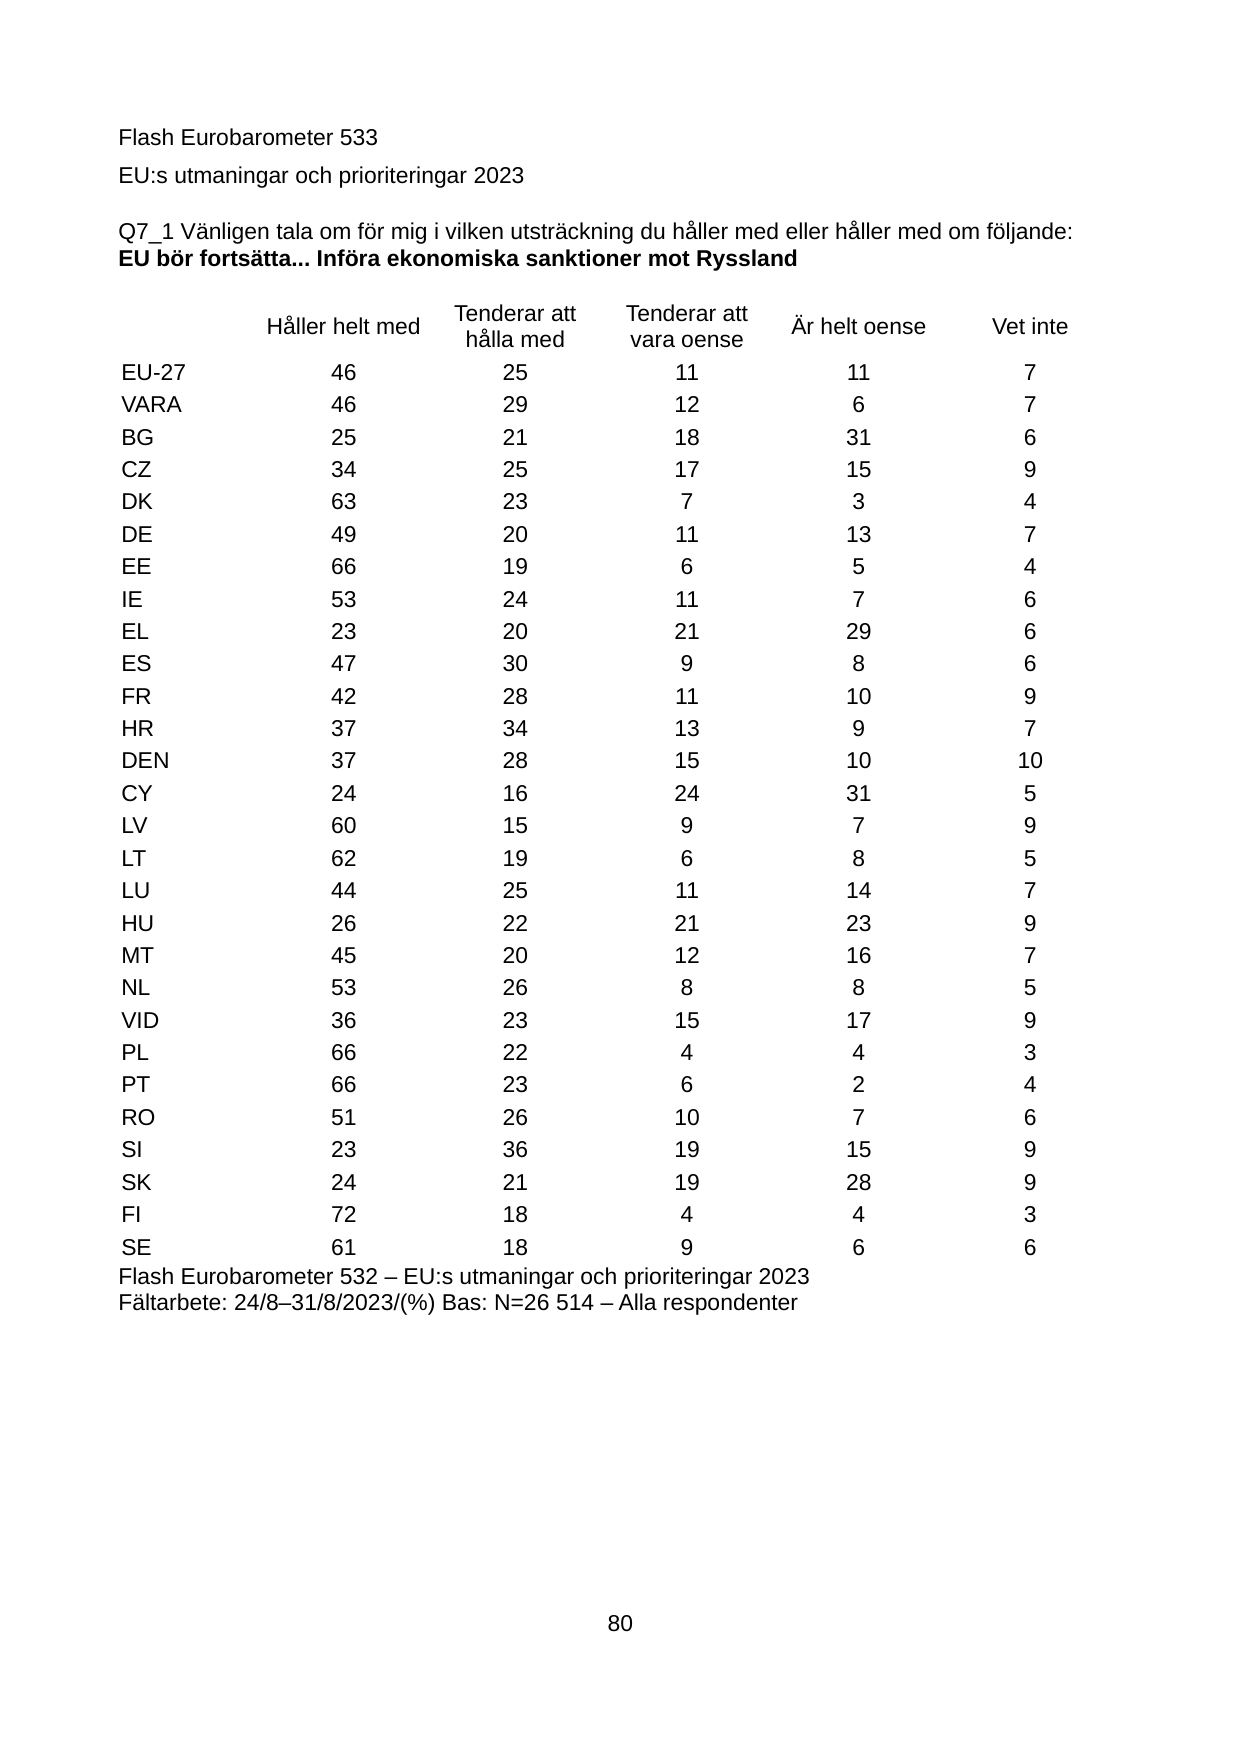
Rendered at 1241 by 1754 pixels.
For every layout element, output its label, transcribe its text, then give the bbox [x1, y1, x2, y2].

table_cell 14 [773, 874, 944, 906]
table_cell 13 [773, 518, 944, 550]
table_cell 16 [773, 939, 944, 971]
table_cell 37 [258, 712, 429, 744]
table_cell 24 [258, 1166, 429, 1198]
table_cell 7 [944, 518, 1116, 550]
table_cell 22 [429, 906, 601, 939]
table_cell 11 [601, 518, 773, 550]
table_cell 8 [773, 971, 944, 1004]
table_cell 15 [773, 453, 944, 485]
table_cell 25 [429, 356, 601, 388]
table_cell 9 [944, 1133, 1116, 1166]
table_cell 29 [773, 615, 944, 647]
table_cell 29 [429, 388, 601, 421]
table_cell 60 [258, 809, 429, 842]
table_cell SE [118, 1230, 258, 1263]
text EU bör fortsätta... Införa ekonomiska sanktioner mot Ryssland [118, 244, 1122, 271]
table_cell 19 [601, 1166, 773, 1198]
table_cell FR [118, 680, 258, 712]
table_cell VARA [118, 388, 258, 421]
table_cell 20 [429, 518, 601, 550]
table_cell 36 [258, 1004, 429, 1036]
table_cell 23 [429, 1004, 601, 1036]
table_cell 21 [429, 421, 601, 453]
table_cell 3 [944, 1198, 1116, 1230]
table_cell 6 [944, 1101, 1116, 1133]
table_cell 28 [429, 745, 601, 777]
table_cell 10 [773, 680, 944, 712]
table_cell 42 [258, 680, 429, 712]
table_cell 5 [773, 550, 944, 582]
table_cell 45 [258, 939, 429, 971]
table_cell 23 [429, 485, 601, 518]
table_header Tenderar att vara oense [601, 297, 773, 356]
table_cell 21 [429, 1166, 601, 1198]
table_cell 11 [773, 356, 944, 388]
table_cell 23 [258, 615, 429, 647]
table_cell FI [118, 1198, 258, 1230]
table_cell 53 [258, 583, 429, 615]
table_cell 44 [258, 874, 429, 906]
table_cell ES [118, 647, 258, 680]
table_cell 7 [944, 874, 1116, 906]
table_cell 15 [429, 809, 601, 842]
table_cell 7 [773, 583, 944, 615]
table_cell 26 [429, 971, 601, 1004]
table_cell 6 [944, 615, 1116, 647]
table_cell CZ [118, 453, 258, 485]
table_cell MT [118, 939, 258, 971]
table_cell 21 [601, 906, 773, 939]
table_cell 8 [773, 647, 944, 680]
table_cell EL [118, 615, 258, 647]
table_cell 19 [601, 1133, 773, 1166]
table_cell 6 [601, 550, 773, 582]
table_cell 18 [601, 421, 773, 453]
table_cell 9 [601, 647, 773, 680]
table_cell LU [118, 874, 258, 906]
table_cell 17 [601, 453, 773, 485]
table_cell 66 [258, 1069, 429, 1101]
table_cell 31 [773, 421, 944, 453]
table_header Håller helt med [258, 297, 429, 356]
table_cell 3 [773, 485, 944, 518]
table_cell 18 [429, 1198, 601, 1230]
table_cell 11 [601, 356, 773, 388]
table_cell 28 [429, 680, 601, 712]
table_cell 9 [944, 809, 1116, 842]
table_cell HU [118, 906, 258, 939]
table_cell 7 [773, 809, 944, 842]
table_cell 24 [258, 777, 429, 809]
table_cell 6 [773, 388, 944, 421]
table_cell 49 [258, 518, 429, 550]
table_cell 34 [258, 453, 429, 485]
table_cell 6 [944, 421, 1116, 453]
table_cell 66 [258, 550, 429, 582]
table_cell 6 [773, 1230, 944, 1263]
table_cell 12 [601, 939, 773, 971]
table_cell 72 [258, 1198, 429, 1230]
table_cell 4 [773, 1036, 944, 1068]
table_cell 11 [601, 583, 773, 615]
table_cell 34 [429, 712, 601, 744]
table_cell 20 [429, 939, 601, 971]
table_cell 5 [944, 842, 1116, 874]
table_cell 19 [429, 842, 601, 874]
text Fältarbete: 24/8–31/8/2023/(%) Bas: N=26 514 – Alla respondenter [118, 1289, 1122, 1316]
table_cell DEN [118, 745, 258, 777]
table_cell PL [118, 1036, 258, 1068]
table_cell 23 [429, 1069, 601, 1101]
table_cell DK [118, 485, 258, 518]
table_cell 13 [601, 712, 773, 744]
table_cell 61 [258, 1230, 429, 1263]
table_cell 15 [773, 1133, 944, 1166]
table_cell CY [118, 777, 258, 809]
table_cell 9 [944, 1166, 1116, 1198]
table_cell 11 [601, 874, 773, 906]
table_cell 4 [773, 1198, 944, 1230]
table_cell IE [118, 583, 258, 615]
table_cell 6 [944, 583, 1116, 615]
table_cell 8 [601, 971, 773, 1004]
table_cell 16 [429, 777, 601, 809]
table_cell 23 [258, 1133, 429, 1166]
table_cell 15 [601, 1004, 773, 1036]
table_cell 10 [601, 1101, 773, 1133]
table_cell 4 [944, 485, 1116, 518]
table_cell 9 [944, 1004, 1116, 1036]
table_cell 24 [429, 583, 601, 615]
table_cell LT [118, 842, 258, 874]
table_cell 21 [601, 615, 773, 647]
table_cell 6 [601, 842, 773, 874]
table_cell 9 [601, 1230, 773, 1263]
table_cell 7 [944, 939, 1116, 971]
table_cell 18 [429, 1230, 601, 1263]
table_cell 3 [944, 1036, 1116, 1068]
table_cell 25 [429, 453, 601, 485]
table_cell 4 [601, 1198, 773, 1230]
table_cell 37 [258, 745, 429, 777]
text Q7_1 Vänligen tala om för mig i vilken utsträckning du håller med eller håller med om följande: [118, 218, 1122, 244]
table_cell 20 [429, 615, 601, 647]
table_cell 9 [944, 906, 1116, 939]
table_cell 6 [601, 1069, 773, 1101]
table_cell 9 [944, 680, 1116, 712]
table_cell BG [118, 421, 258, 453]
table_cell 23 [773, 906, 944, 939]
table_cell 11 [601, 680, 773, 712]
table_cell 7 [944, 712, 1116, 744]
table_cell 62 [258, 842, 429, 874]
table_cell SK [118, 1166, 258, 1198]
table_cell DE [118, 518, 258, 550]
table_cell SI [118, 1133, 258, 1166]
table_cell 53 [258, 971, 429, 1004]
table_cell EE [118, 550, 258, 582]
table_cell LV [118, 809, 258, 842]
table_cell 5 [944, 971, 1116, 1004]
table_cell 2 [773, 1069, 944, 1101]
table_cell 7 [944, 388, 1116, 421]
table_cell 26 [258, 906, 429, 939]
table_cell 6 [944, 647, 1116, 680]
table_cell 9 [944, 453, 1116, 485]
table_cell 25 [258, 421, 429, 453]
table_cell 17 [773, 1004, 944, 1036]
table_cell 51 [258, 1101, 429, 1133]
table_cell 66 [258, 1036, 429, 1068]
table_cell 7 [773, 1101, 944, 1133]
table_cell 46 [258, 356, 429, 388]
table_cell 5 [944, 777, 1116, 809]
table_cell 26 [429, 1101, 601, 1133]
table_cell 9 [601, 809, 773, 842]
table_cell 12 [601, 388, 773, 421]
table_cell NL [118, 971, 258, 1004]
table_cell 30 [429, 647, 601, 680]
table_cell 9 [773, 712, 944, 744]
table_cell PT [118, 1069, 258, 1101]
table_cell 4 [944, 1069, 1116, 1101]
table_cell 22 [429, 1036, 601, 1068]
table_cell RO [118, 1101, 258, 1133]
table_cell 10 [773, 745, 944, 777]
table_cell 46 [258, 388, 429, 421]
table_header Tenderar att hålla med [429, 297, 601, 356]
table_cell 6 [944, 1230, 1116, 1263]
table_cell 63 [258, 485, 429, 518]
table_cell 7 [944, 356, 1116, 388]
table_header [118, 297, 258, 356]
table_cell EU-27 [118, 356, 258, 388]
table_cell 15 [601, 745, 773, 777]
table_cell 8 [773, 842, 944, 874]
table_cell HR [118, 712, 258, 744]
table_cell 4 [601, 1036, 773, 1068]
table_cell 28 [773, 1166, 944, 1198]
table_cell 47 [258, 647, 429, 680]
table_cell 36 [429, 1133, 601, 1166]
table_header Vet inte [944, 297, 1116, 356]
table_cell 24 [601, 777, 773, 809]
table_cell VID [118, 1004, 258, 1036]
text Flash Eurobarometer 532 – EU:s utmaningar och prioriteringar 2023 [118, 1263, 1122, 1289]
table_cell 19 [429, 550, 601, 582]
table_header Är helt oense [773, 297, 944, 356]
table_cell 7 [601, 485, 773, 518]
table_cell 31 [773, 777, 944, 809]
table_cell 4 [944, 550, 1116, 582]
table_cell 25 [429, 874, 601, 906]
table_cell 10 [944, 745, 1116, 777]
